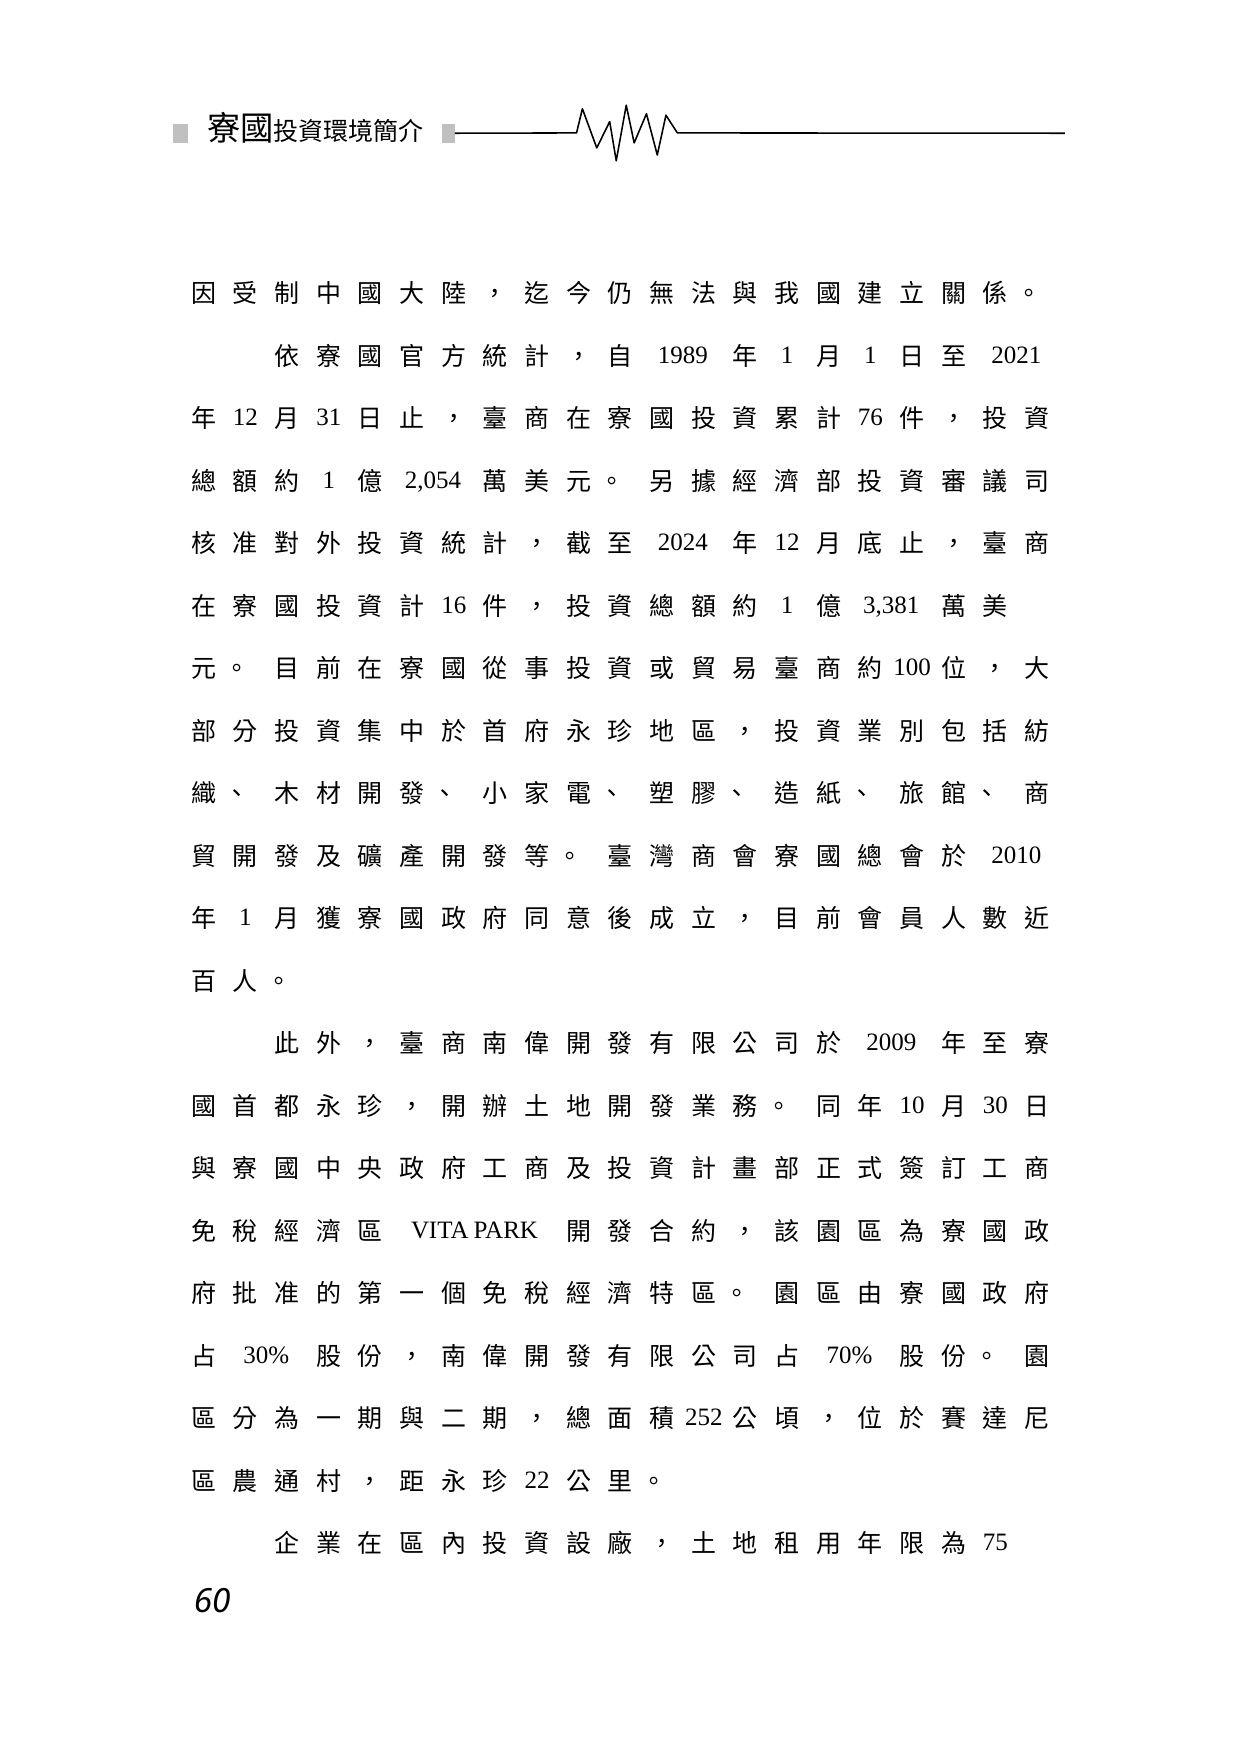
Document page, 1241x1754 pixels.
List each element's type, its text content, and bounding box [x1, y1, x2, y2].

text 依寮國官方統計，自1989年1月1日至2021年12月31日止，臺商在寮國投資累計76件，投資總額約1億2,054萬美元。另據經濟部投資審議司核准對外投資統計，截至2024年12月底止，臺商在寮國投資計16件，投資總額約1億3,381萬美元。目前在寮國從事投資或貿易臺商約100位，大部分投資集中於首府永珍地區，投資業別包括紡織、木材開發、小家電、塑膠、造紙、旅館、商貿開發及礦產開發等。臺灣商會寮國總會於2010年1月獲寮國政府同意後成立，目前會員人數近百人。 [183, 313, 1058, 1000]
text 因受制中國大陸，迄今仍無法與我國建立關係。 [183, 250, 1058, 313]
text 此外，臺商南偉開發有限公司於2009年至寮國首都永珍，開辦土地開發業務。同年10月30日與寮國中央政府工商及投資計畫部正式簽訂工商免稅經濟區VITA PARK開發合約，該園區為寮國政府批准的第一個免稅經濟特區。園區由寮國政府占30%股份，南偉開發有限公司占70%股份。園區分為一期與二期，總面積252公頃，位於賽達尼區農通村，距永珍22公里。 [183, 1000, 1058, 1500]
text 企業在區內投資設廠，土地租用年限為75 [183, 1500, 1058, 1563]
